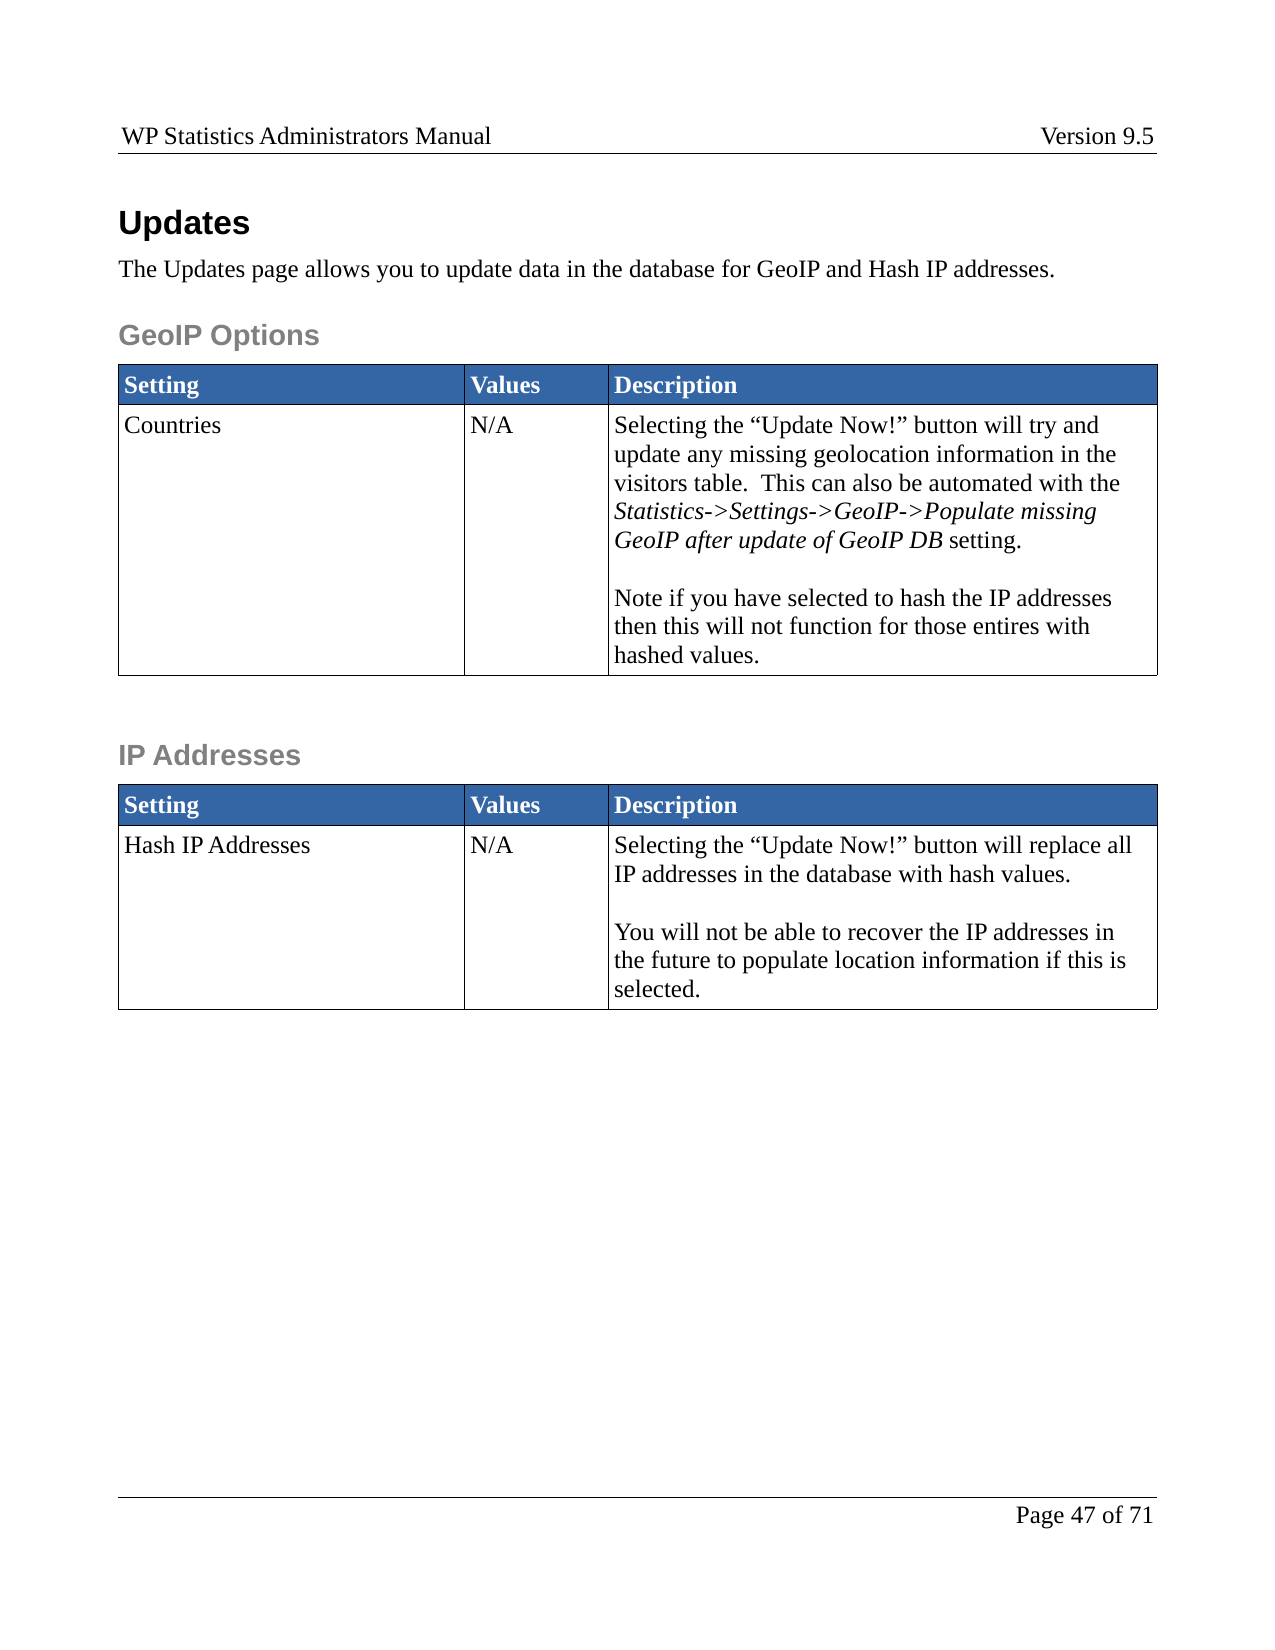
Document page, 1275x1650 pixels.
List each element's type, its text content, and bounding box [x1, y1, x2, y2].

table_header Description [609, 365, 1157, 404]
table_header Description [609, 785, 1157, 825]
subtitle GeoIP Options [118, 318, 1157, 351]
table_header Setting [119, 785, 464, 825]
table_cell N/A [465, 405, 608, 674]
table_header Setting [119, 365, 464, 404]
table_cell N/A [465, 826, 608, 1009]
subtitle Updates [118, 203, 1157, 242]
subtitle IP Addresses [118, 738, 1157, 772]
text The Updates page allows you to update data in the database for GeoIP and Hash IP addresses. [118, 254, 1157, 283]
table_cell Hash IP Addresses [119, 826, 464, 1009]
table_cell Selecting the “Update Now!” button will try and update any missing geolocation information in the visitors table. This can also be automated with the Statistics->Settings->GeoIP->Populate missing GeoIP after update of GeoIP DB setting. Note if you have selected to hash the IP addresses then this will not function for those entires with hashed values. [609, 405, 1157, 674]
table_cell Countries [119, 405, 464, 674]
table_header Values [465, 785, 608, 825]
table_cell Selecting the “Update Now!” button will replace all IP addresses in the database with hash values. You will not be able to recover the IP addresses in the future to populate location information if this is selected. [609, 826, 1157, 1009]
table_header Values [465, 365, 608, 404]
